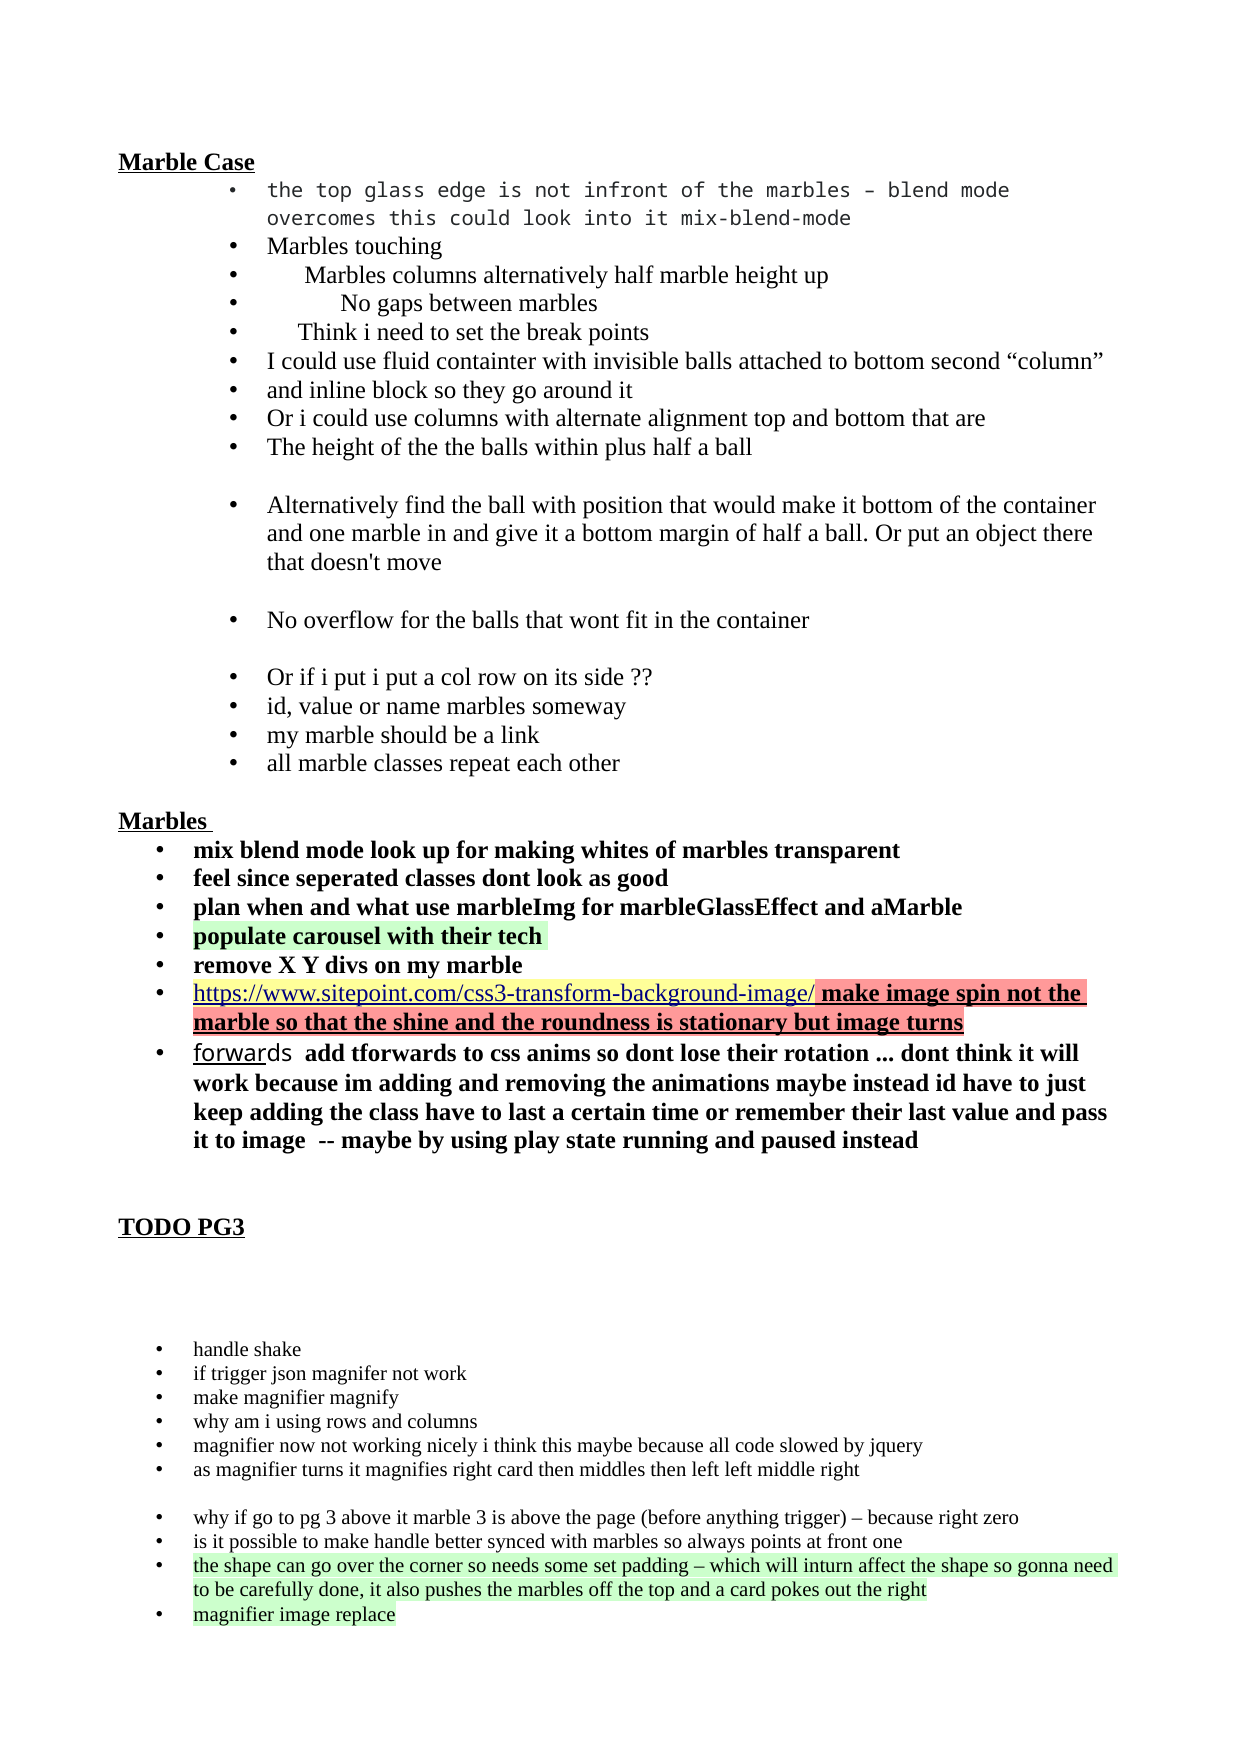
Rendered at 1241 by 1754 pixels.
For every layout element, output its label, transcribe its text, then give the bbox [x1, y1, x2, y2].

list the shape can go over the corner so needs some set padding – which will inturn affect the shape so gonna need to be carefully done, it also pushes the marbles off the top and a card pokes out the right [156, 1553, 1122, 1601]
list Alternatively find the ball with position that would make it bottom of the container and one marble in and give it a bottom margin of half a ball. Or put an object there that doesn't move [229, 490, 1122, 576]
list why am i using rows and columns [156, 1409, 1122, 1433]
list populate carousel with their tech [156, 921, 1122, 950]
list No gaps between marbles [229, 288, 1122, 317]
list The height of the the balls within plus half a ball [229, 432, 1122, 461]
list I could use fluid containter with invisible balls attached to bottom second “column” [229, 346, 1122, 375]
list as magnifier turns it magnifies right card then middles then left left middle right [156, 1457, 1122, 1481]
list Think i need to set the break points [229, 317, 1122, 346]
list plan when and what use marbleImg for marbleGlassEffect and aMarble [156, 892, 1122, 921]
list magnifier now not working nicely i think this maybe because all code slowed by jquery [156, 1433, 1122, 1457]
list handle shake [156, 1337, 1122, 1361]
list https://www.sitepoint.com/css3-transform-background-image/ make image spin not the marble so that the shine and the roundness is stationary but image turns [156, 978, 1122, 1036]
list forwards add tforwards to css anims so dont lose their rotation ... dont think it will work because im adding and removing the animations maybe instead id have to just keep adding the class have to last a certain time or remember their last value and pass it to image -- maybe by using play state running and paused instead [156, 1036, 1122, 1154]
text TODO PG3 [118, 1212, 1122, 1241]
list remove X Y divs on my marble [156, 950, 1122, 978]
text Marbles [118, 806, 1122, 835]
list why if go to pg 3 above it marble 3 is above the page (before anything trigger) – because right zero [156, 1505, 1122, 1529]
text Marble Case [118, 147, 1122, 176]
list magnifier image replace [156, 1601, 1122, 1626]
list feel since seperated classes dont look as good [156, 863, 1122, 892]
list and inline block so they go around it [229, 375, 1122, 403]
list mix blend mode look up for making whites of marbles transparent [156, 835, 1122, 863]
list Marbles touching [229, 231, 1122, 260]
list No overflow for the balls that wont fit in the container [229, 605, 1122, 633]
list all marble classes repeat each other [229, 748, 1122, 777]
list the top glass edge is not infront of the marbles – blend mode overcomes this could look into it mix-blend-mode [229, 176, 1122, 231]
list my marble should be a link [229, 720, 1122, 748]
list if trigger json magnifer not work [156, 1361, 1122, 1385]
list make magnifier magnify [156, 1385, 1122, 1409]
list id, value or name marbles someway [229, 691, 1122, 720]
list is it possible to make handle better synced with marbles so always points at front one [156, 1529, 1122, 1553]
list Or i could use columns with alternate alignment top and bottom that are [229, 403, 1122, 432]
list Marbles columns alternatively half marble height up [229, 260, 1122, 288]
list Or if i put i put a col row on its side ?? [229, 662, 1122, 691]
